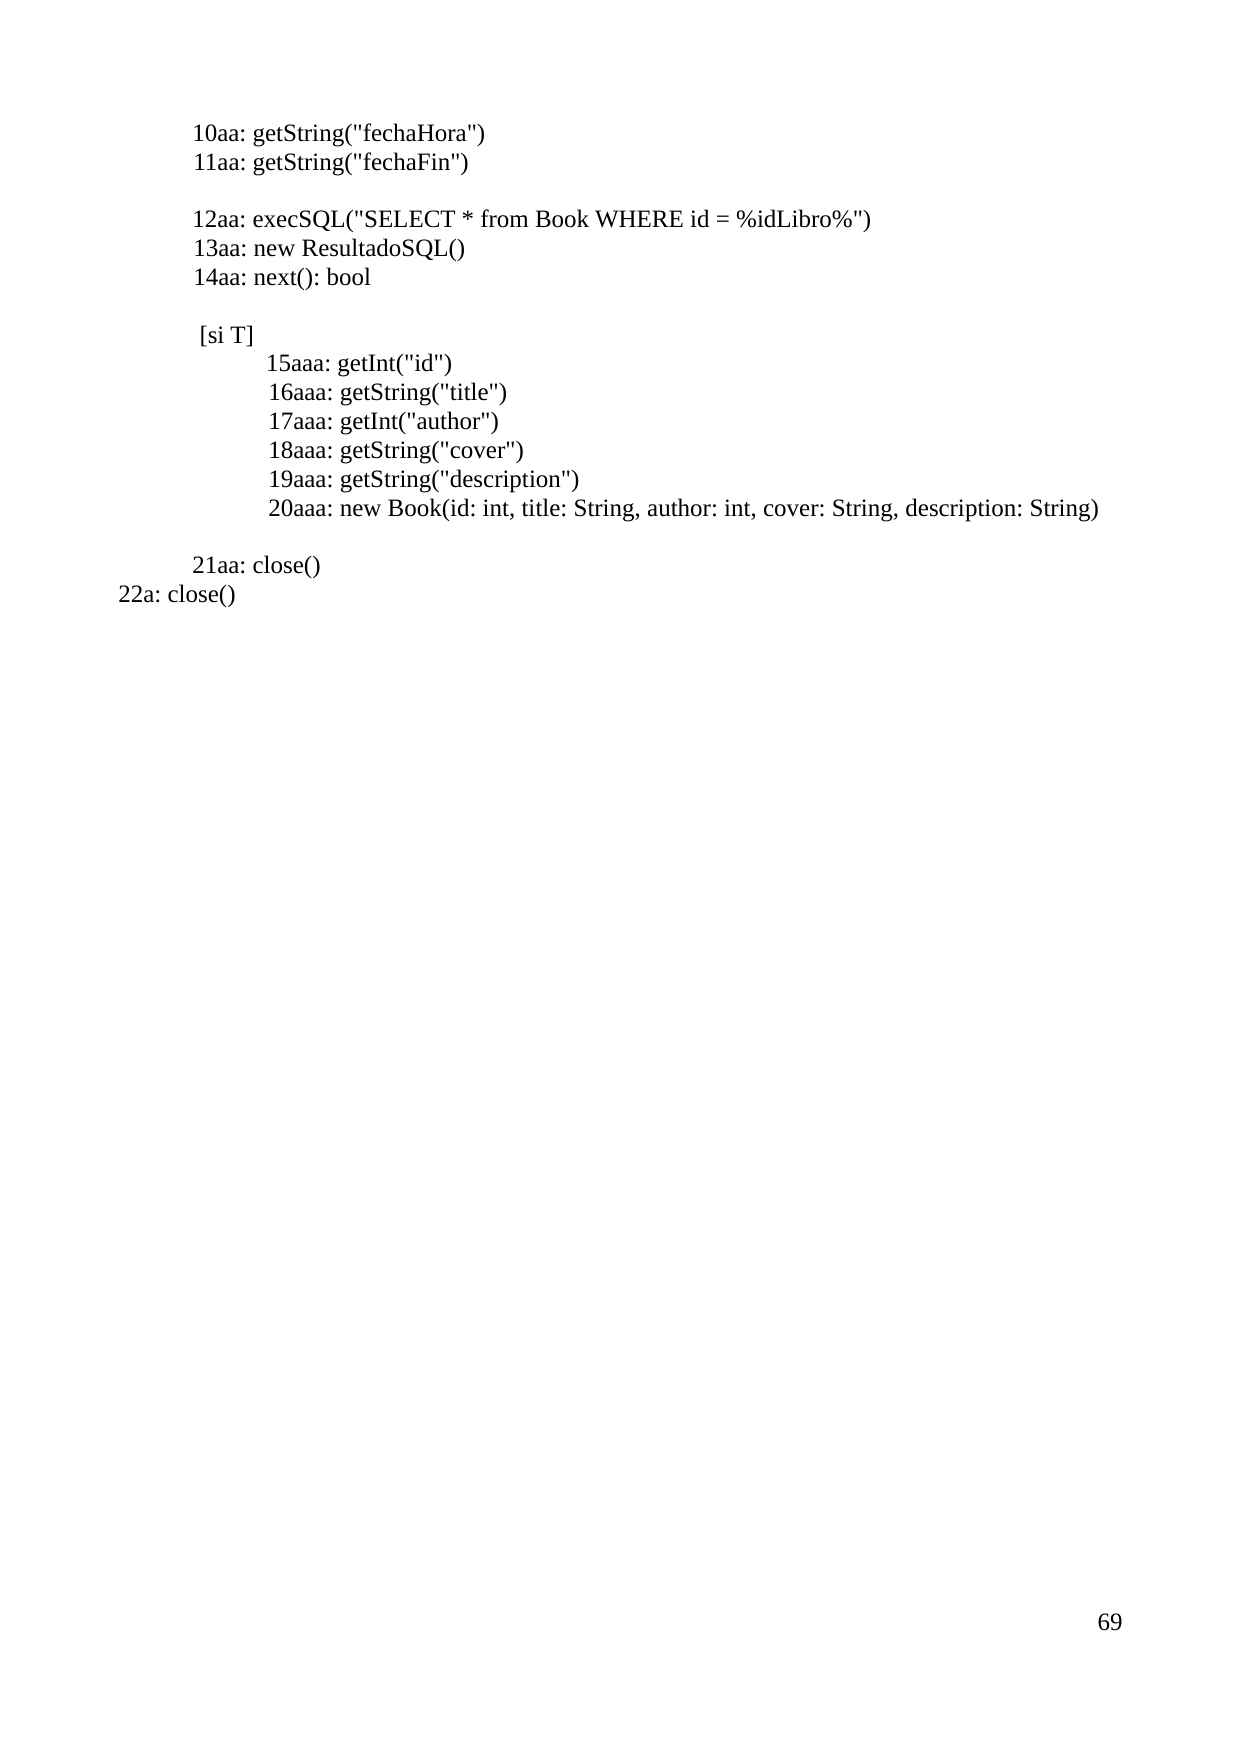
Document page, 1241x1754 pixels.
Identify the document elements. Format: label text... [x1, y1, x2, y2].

subtitle 15aaa: getInt("id") [118, 349, 1122, 378]
subtitle 18aaa: getString("cover") [118, 436, 1122, 464]
subtitle 19aaa: getString("description") [118, 464, 1122, 493]
subtitle 21aa: close() [118, 551, 1122, 580]
subtitle 14aa: next(): bool [118, 262, 1122, 291]
subtitle 20aaa: new Book(id: int, title: String, author: int, cover: String, description: String) [118, 493, 1122, 522]
subtitle 11aa: getString("fechaFin") [118, 147, 1122, 176]
subtitle 17aaa: getInt("author") [118, 407, 1122, 435]
subtitle 10aa: getString("fechaHora") [118, 118, 1122, 147]
subtitle 13aa: new ResultadoSQL() [118, 233, 1122, 262]
subtitle 22a: close() [118, 580, 1122, 608]
subtitle 16aaa: getString("title") [118, 378, 1122, 407]
subtitle 12aa: execSQL("SELECT * from Book WHERE id = %idLibro%") [118, 205, 1122, 233]
subtitle [si T] [118, 320, 1122, 349]
